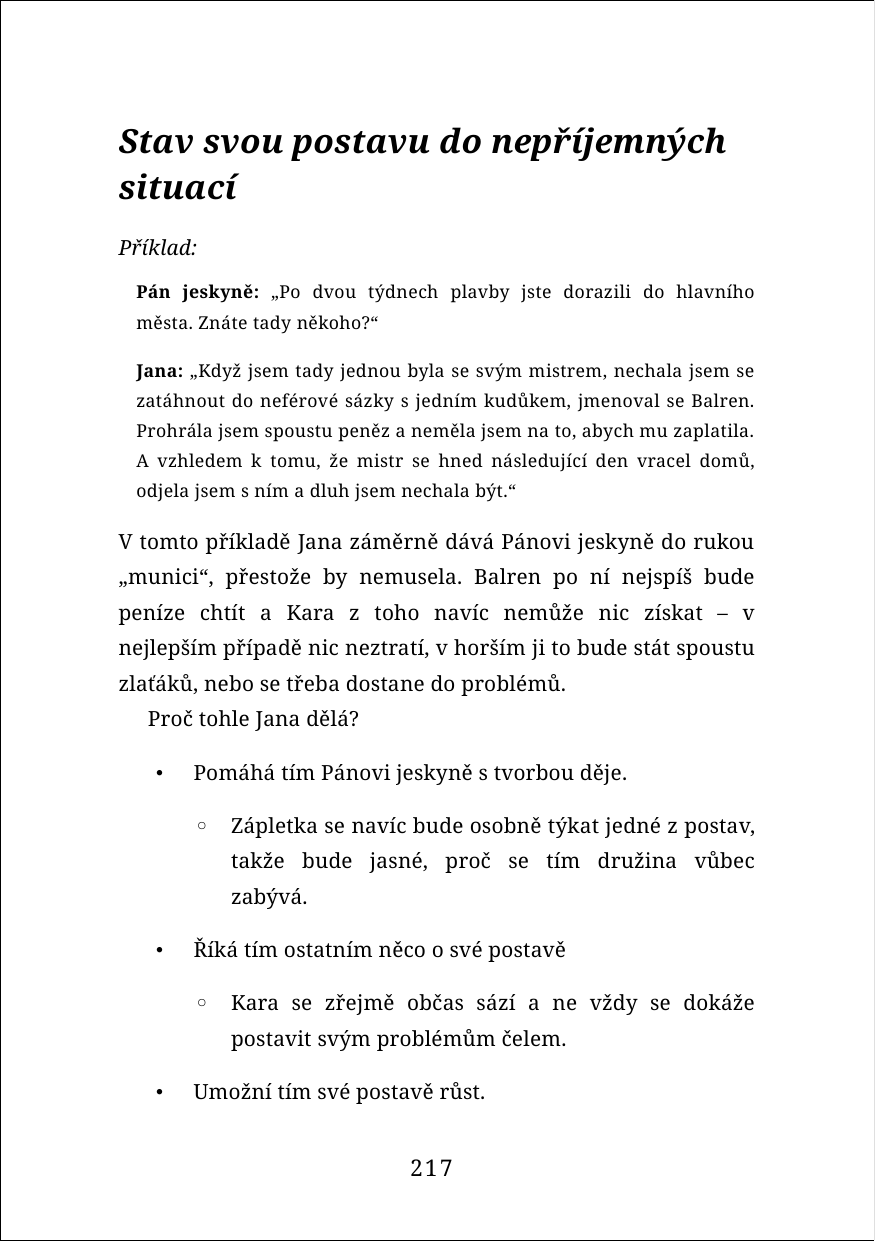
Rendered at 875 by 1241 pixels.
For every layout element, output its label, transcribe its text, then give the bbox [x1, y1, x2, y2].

list Kara se zřejmě občas sází a ne vždy se dokáže postavit svým problémům čelem. [193, 988, 756, 1052]
list Říká tím ostatním něco o své postavě [156, 935, 756, 964]
list Umožní tím své postavě růst. [156, 1077, 756, 1106]
text Pán jeskyně: „Po dvou týdnech plavby jste dorazili do hlavního města. Znáte tady někoho?“ [136, 280, 756, 334]
text Příklad: [118, 233, 756, 261]
list Pomáhá tím Pánovi jeskyně s tvorbou děje. [156, 758, 756, 786]
text V tomto příkladě Jana záměrně dává Pánovi jeskyně do rukou „munici“, přestože by nemusela. Balren po ní nejspíš bude peníze chtít a Kara z toho navíc nemůže nic získat – v nejlepším případě nic neztratí, v horším ji to bude stát spoustu zlaťáků, nebo se třeba dostane do problémů. Proč tohle Jana dělá? [118, 527, 756, 733]
list Zápletka se navíc bude osobně týkat jedné z postav, takže bude jasné, proč se tím družina vůbec zabývá. [193, 811, 756, 910]
text Jana: „Když jsem tady jednou byla se svým mistrem, nechala jsem se zatáhnout do neférové sázky s jedním kudůkem, jmenoval se Balren. Prohrála jsem spoustu peněz a neměla jsem na to, abych mu zaplatila. A vzhledem k tomu, že mistr se hned následující den vracel domů, odjela jsem s ním a dluh jsem nechala být.“ [136, 358, 756, 503]
subtitle Stav svou postavu do nepříjemných situací [118, 118, 756, 209]
